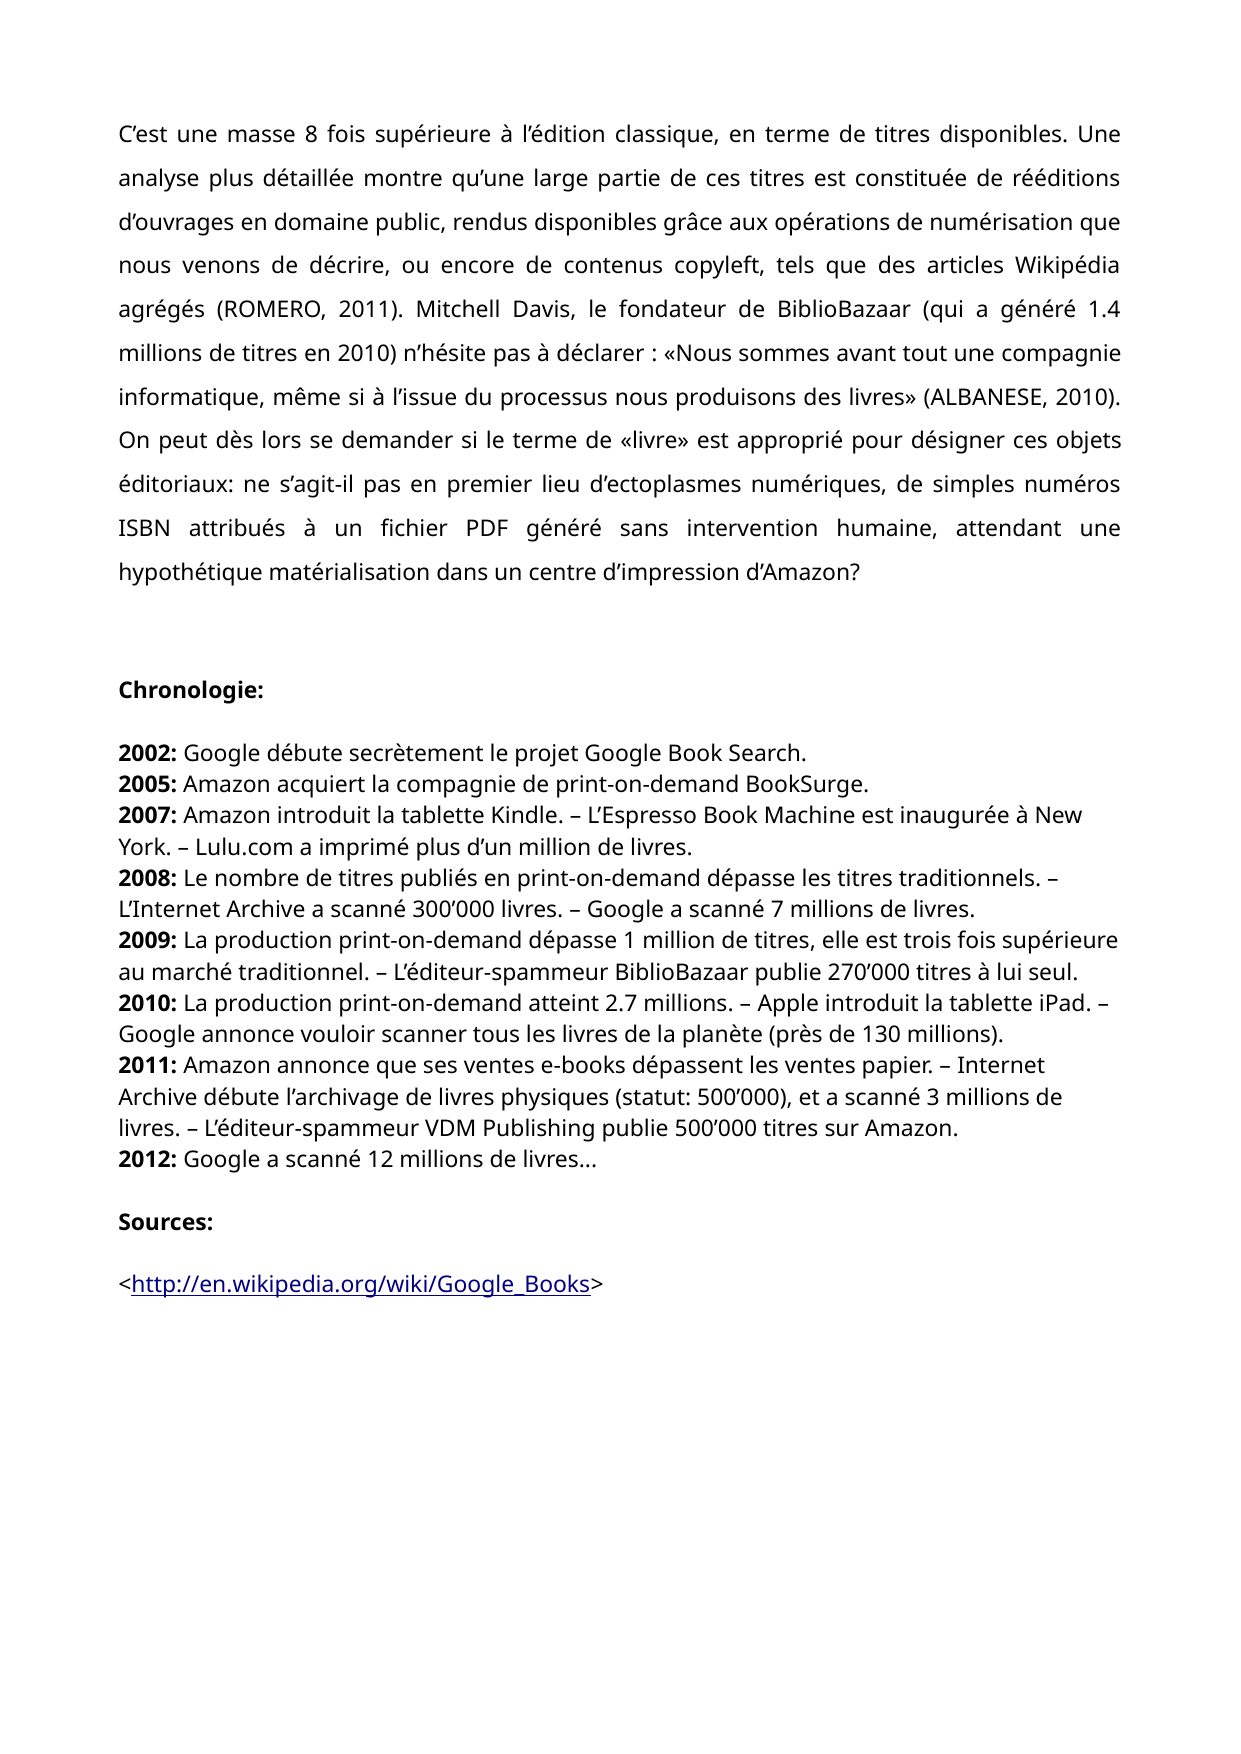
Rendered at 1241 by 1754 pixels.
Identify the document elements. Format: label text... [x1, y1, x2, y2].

text Sources: [118, 1206, 1122, 1237]
text 2002: Google débute secrètement le projet Google Book Search. [118, 737, 1122, 768]
text 2008: Le nombre de titres publiés en print-on-demand dépasse les titres traditionnels. – L’Internet Archive a scanné 300’000 livres. – Google a scanné 7 millions de livres. [118, 862, 1122, 924]
text Chronologie: [118, 674, 1122, 706]
text 2007: Amazon introduit la tablette Kindle. – L’Espresso Book Machine est inaugurée à New York. – Lulu.com a imprimé plus d’un million de livres. [118, 799, 1122, 862]
text 2009: La production print-on-demand dépasse 1 million de titres, elle est trois fois supérieure au marché traditionnel. – L’éditeur-spammeur BiblioBazaar publie 270’000 titres à lui seul. [118, 924, 1122, 987]
text <http://en.wikipedia.org/wiki/Google_Books> [118, 1268, 1122, 1299]
text 2005: Amazon acquiert la compagnie de print-on-demand BookSurge. [118, 768, 1122, 799]
text 2011: Amazon annonce que ses ventes e-books dépassent les ventes papier. – Internet Archive débute l’archivage de livres physiques (statut: 500’000), et a scanné 3 millions de livres. – L’éditeur-spammeur VDM Publishing publie 500’000 titres sur Amazon. [118, 1049, 1122, 1143]
text 2012: Google a scanné 12 millions de livres... [118, 1143, 1122, 1174]
text 2010: La production print-on-demand atteint 2.7 millions. – Apple introduit la tablette iPad. – Google annonce vouloir scanner tous les livres de la planète (près de 130 millions). [118, 987, 1122, 1049]
text C’est une masse 8 fois supérieure à l’édition classique, en terme de titres disponibles. Une analyse plus détaillée montre qu’une large partie de ces titres est constituée de rééditions d’ouvrages en domaine public, rendus disponibles grâce aux opérations de numérisation que nous venons de décrire, ou encore de contenus copyleft, tels que des articles Wikipédia agrégés (ROMERO, 2011). Mitchell Davis, le fondateur de BiblioBazaar (qui a généré 1.4 millions de titres en 2010) n’hésite pas à déclarer : «Nous sommes avant tout une compagnie informatique, même si à l’issue du processus nous produisons des livres» (ALBANESE, 2010). On peut dès lors se demander si le terme de «livre» est approprié pour désigner ces objets éditoriaux: ne s’agit-il pas en premier lieu d’ectoplasmes numériques, de simples numéros ISBN attribués à un fichier PDF généré sans intervention humaine, attendant une hypothétique matérialisation dans un centre d’impression d’Amazon? [118, 118, 1122, 587]
